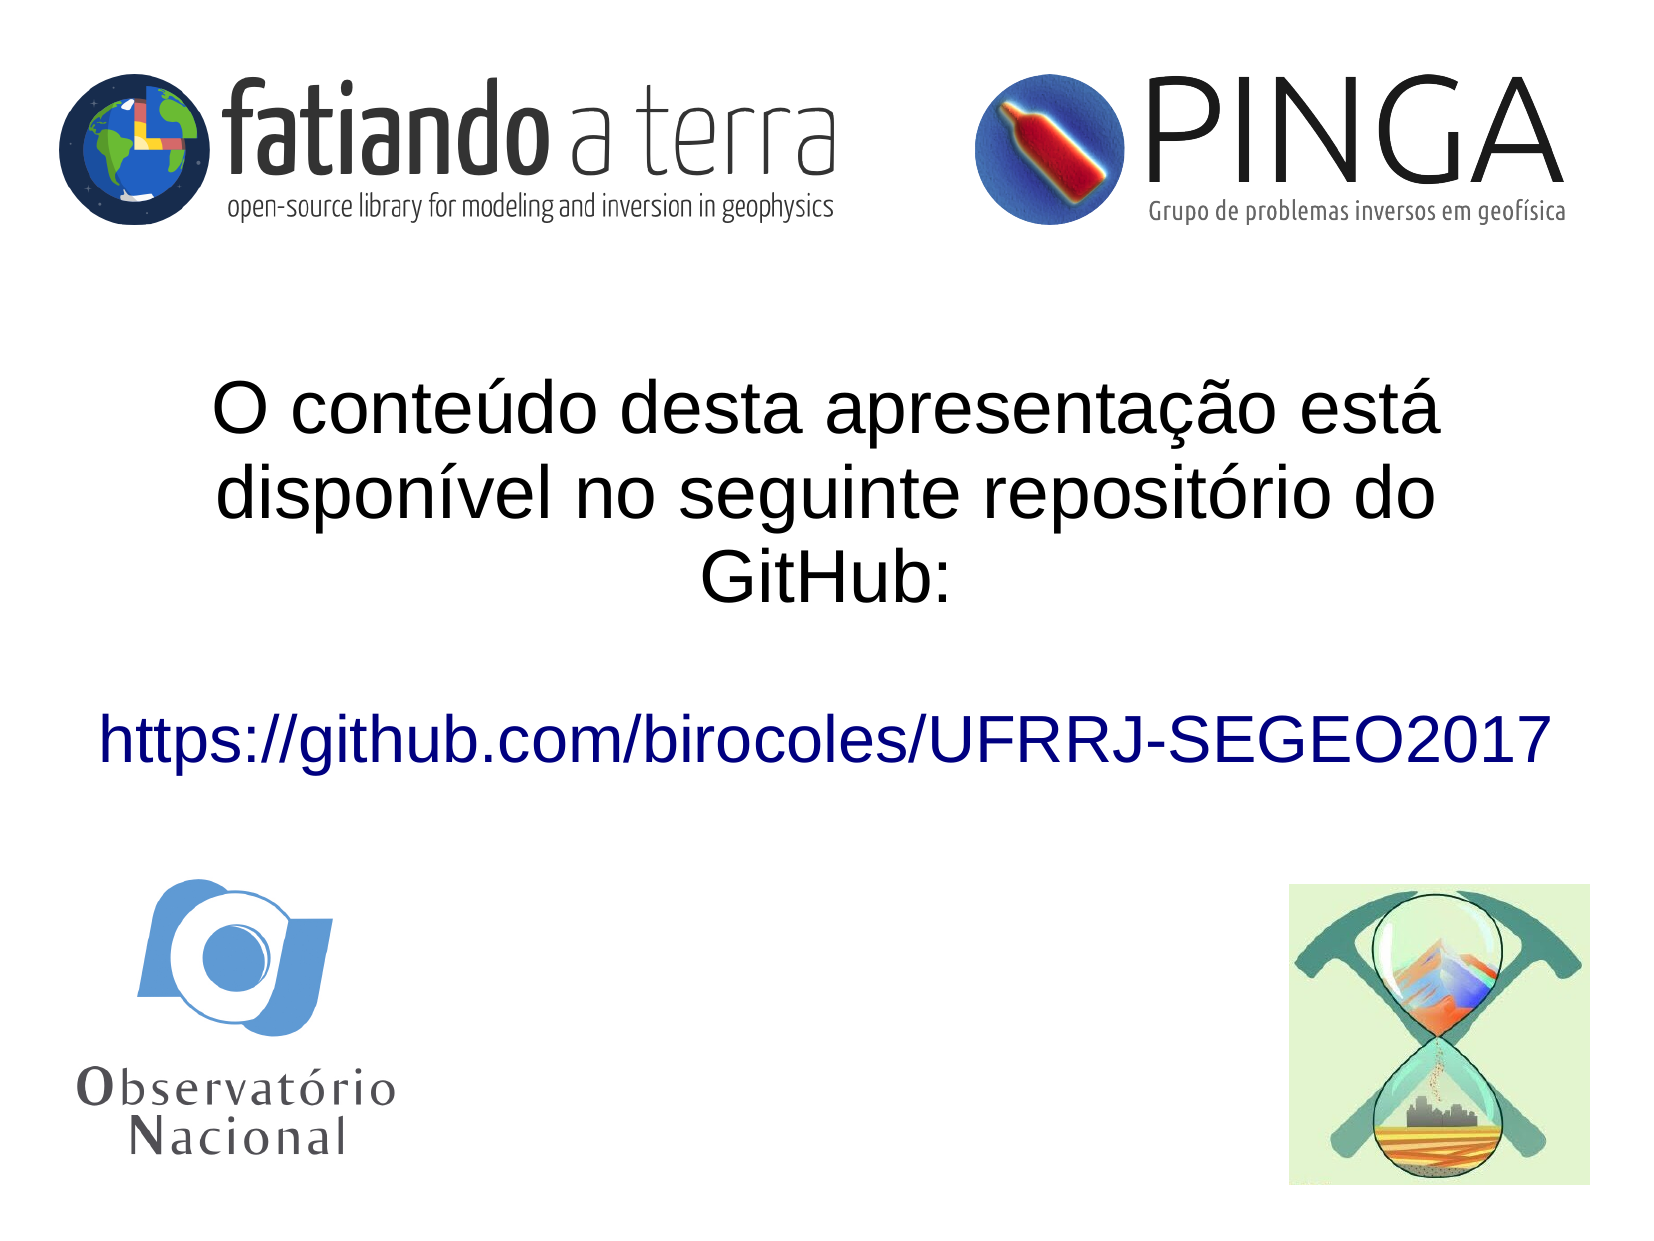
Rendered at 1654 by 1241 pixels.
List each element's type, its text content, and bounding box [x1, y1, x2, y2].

picture [974, 74, 1572, 225]
picture [44, 868, 420, 1185]
picture [59, 74, 834, 225]
subtitle O conteúdo desta apresentação está disponível no seguinte repositório do GitHub: https://github.com/birocoles/UFRRJ-SEGEO2017 [82, 49, 1571, 1010]
picture [1289, 884, 1590, 1185]
